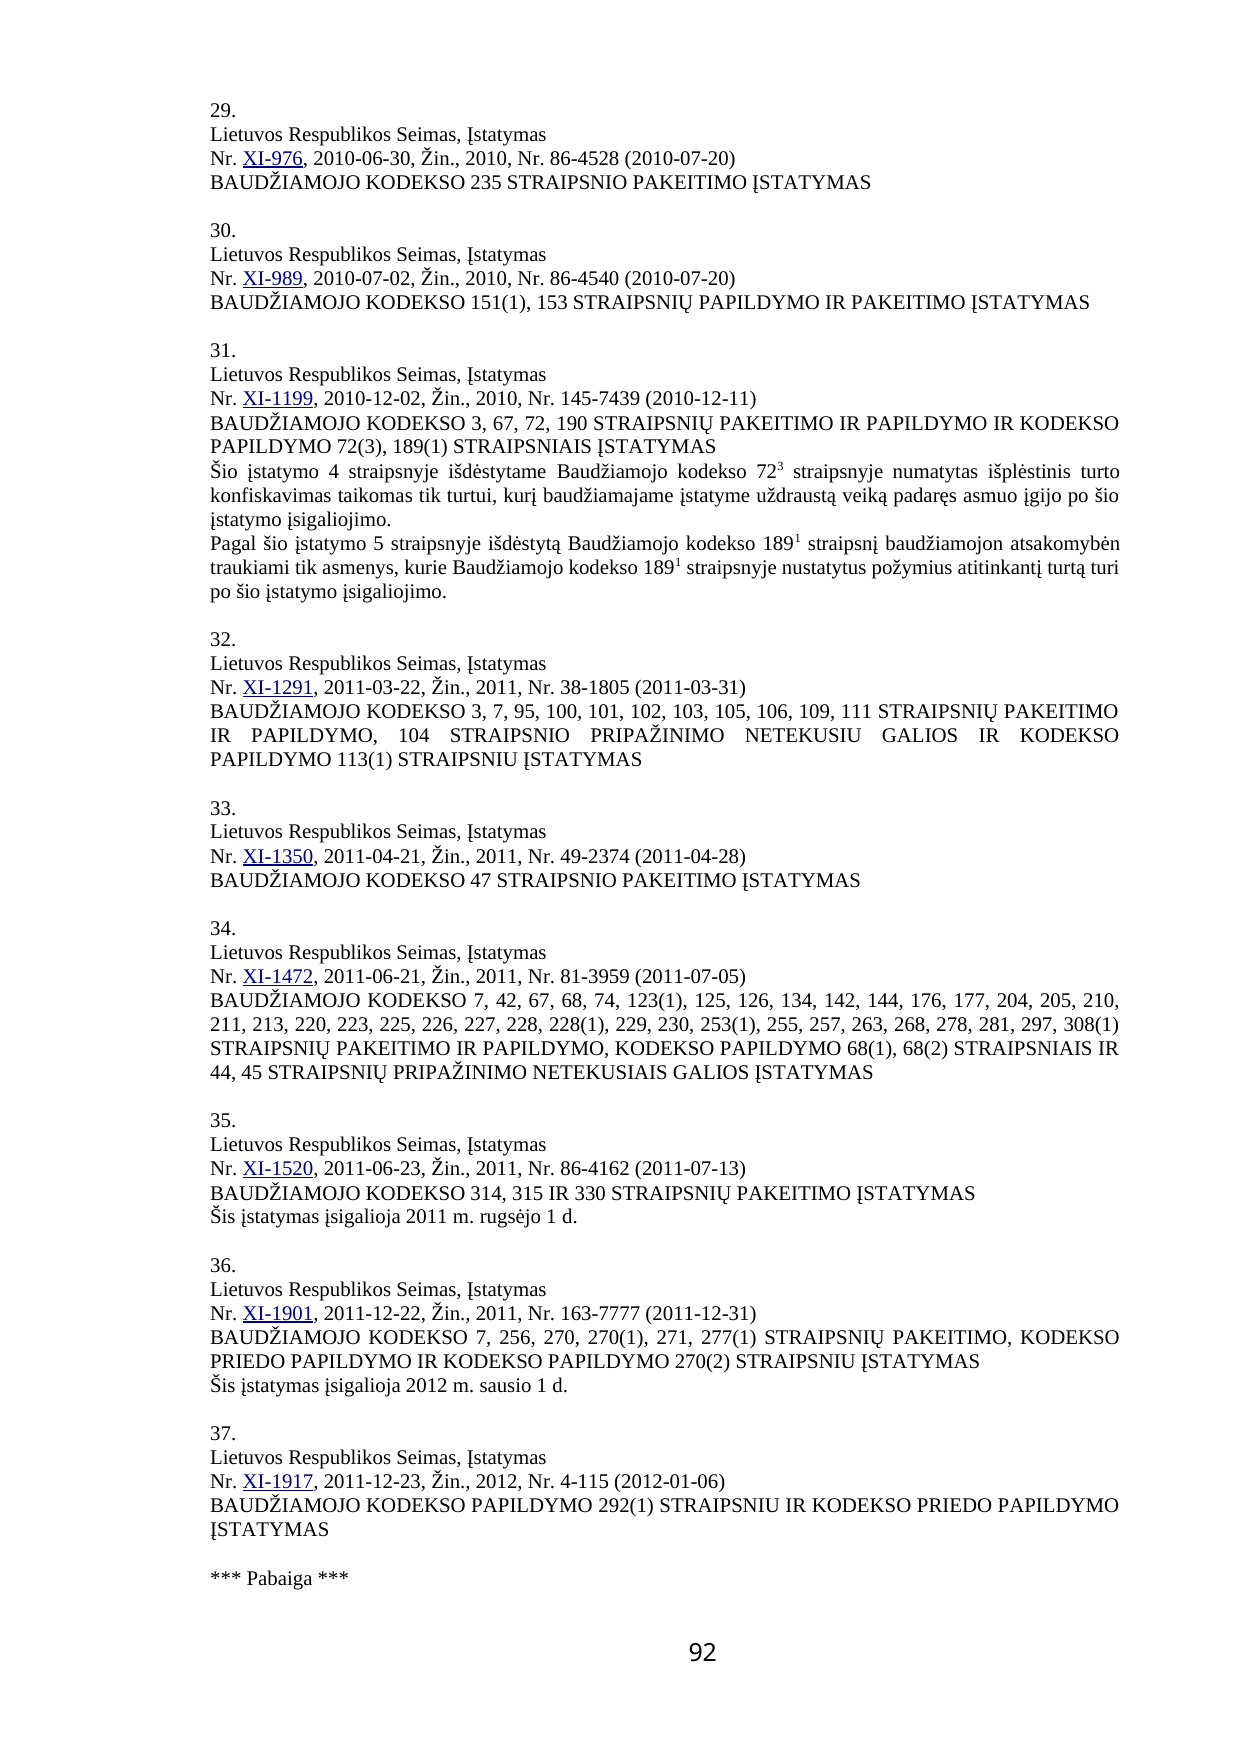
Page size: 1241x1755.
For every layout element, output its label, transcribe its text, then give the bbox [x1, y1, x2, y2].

text Nr. XI-1472, 2011-06-21, Žin., 2011, Nr. 81-3959 (2011-07-05) [210, 964, 1120, 988]
text Nr. XI-1917, 2011-12-23, Žin., 2012, Nr. 4-115 (2012-01-06) [210, 1469, 1120, 1493]
text Lietuvos Respublikos Seimas, Įstatymas [210, 242, 1120, 266]
text Nr. XI-1520, 2011-06-23, Žin., 2011, Nr. 86-4162 (2011-07-13) [210, 1156, 1120, 1180]
text BAUDŽIAMOJO KODEKSO 151(1), 153 STRAIPSNIŲ PAPILDYMO IR PAKEITIMO ĮSTATYMAS [210, 290, 1120, 314]
text *** Pabaiga *** [210, 1565, 1120, 1589]
text 33. [210, 795, 1120, 819]
text 36. [210, 1253, 1120, 1277]
text BAUDŽIAMOJO KODEKSO 47 STRAIPSNIO PAKEITIMO ĮSTATYMAS [210, 868, 1120, 892]
text Lietuvos Respublikos Seimas, Įstatymas [210, 1277, 1120, 1301]
text Nr. XI-976, 2010-06-30, Žin., 2010, Nr. 86-4528 (2010-07-20) [210, 146, 1120, 170]
text BAUDŽIAMOJO KODEKSO 235 STRAIPSNIO PAKEITIMO ĮSTATYMAS [210, 170, 1120, 194]
text Nr. XI-1291, 2011-03-22, Žin., 2011, Nr. 38-1805 (2011-03-31) [210, 675, 1120, 699]
text Nr. XI-1199, 2010-12-02, Žin., 2010, Nr. 145-7439 (2010-12-11) [210, 386, 1120, 410]
text Lietuvos Respublikos Seimas, Įstatymas [210, 1445, 1120, 1469]
text Lietuvos Respublikos Seimas, Įstatymas [210, 651, 1120, 675]
text Šio įstatymo 4 straipsnyje išdėstytame Baudžiamojo kodekso 723 straipsnyje numatytas išplėstinis turto konfiskavimas taikomas tik turtui, kurį baudžiamajame įstatyme uždraustą veiką padaręs asmuo įgijo po šio įstatymo įsigaliojimo. [210, 458, 1120, 531]
text Nr. XI-989, 2010-07-02, Žin., 2010, Nr. 86-4540 (2010-07-20) [210, 266, 1120, 290]
text Pagal šio įstatymo 5 straipsnyje išdėstytą Baudžiamojo kodekso 1891 straipsnį baudžiamojon atsakomybėn traukiami tik asmenys, kurie Baudžiamojo kodekso 1891 straipsnyje nustatytus požymius atitinkantį turtą turi po šio įstatymo įsigaliojimo. [210, 531, 1120, 603]
text BAUDŽIAMOJO KODEKSO 3, 7, 95, 100, 101, 102, 103, 105, 106, 109, 111 STRAIPSNIŲ PAKEITIMO IR PAPILDYMO, 104 STRAIPSNIO PRIPAŽINIMO NETEKUSIU GALIOS IR KODEKSO PAPILDYMO 113(1) STRAIPSNIU ĮSTATYMAS [210, 699, 1120, 771]
text 35. [210, 1108, 1120, 1132]
text BAUDŽIAMOJO KODEKSO 7, 256, 270, 270(1), 271, 277(1) STRAIPSNIŲ PAKEITIMO, KODEKSO PRIEDO PAPILDYMO IR KODEKSO PAPILDYMO 270(2) STRAIPSNIU ĮSTATYMAS [210, 1325, 1120, 1373]
text 30. [210, 218, 1120, 242]
text 34. [210, 916, 1120, 940]
text 29. [210, 98, 1120, 122]
text Lietuvos Respublikos Seimas, Įstatymas [210, 940, 1120, 964]
text 37. [210, 1421, 1120, 1445]
text 31. [210, 338, 1120, 362]
text Šis įstatymas įsigalioja 2011 m. rugsėjo 1 d. [210, 1204, 1120, 1228]
text Nr. XI-1901, 2011-12-22, Žin., 2011, Nr. 163-7777 (2011-12-31) [210, 1301, 1120, 1325]
text Šis įstatymas įsigalioja 2012 m. sausio 1 d. [210, 1373, 1120, 1397]
text BAUDŽIAMOJO KODEKSO PAPILDYMO 292(1) STRAIPSNIU IR KODEKSO PRIEDO PAPILDYMO ĮSTATYMAS [210, 1493, 1120, 1541]
text Lietuvos Respublikos Seimas, Įstatymas [210, 122, 1120, 146]
text Nr. XI-1350, 2011-04-21, Žin., 2011, Nr. 49-2374 (2011-04-28) [210, 843, 1120, 868]
text Lietuvos Respublikos Seimas, Įstatymas [210, 819, 1120, 843]
text Lietuvos Respublikos Seimas, Įstatymas [210, 362, 1120, 386]
text BAUDŽIAMOJO KODEKSO 7, 42, 67, 68, 74, 123(1), 125, 126, 134, 142, 144, 176, 177, 204, 205, 210, 211, 213, 220, 223, 225, 226, 227, 228, 228(1), 229, 230, 253(1), 255, 257, 263, 268, 278, 281, 297, 308(1) STRAIPSNIŲ PAKEITIMO IR PAPILDYMO, KODEKSO PAPILDYMO 68(1), 68(2) STRAIPSNIAIS IR 44, 45 STRAIPSNIŲ PRIPAŽINIMO NETEKUSIAIS GALIOS ĮSTATYMAS [210, 988, 1120, 1084]
text BAUDŽIAMOJO KODEKSO 3, 67, 72, 190 STRAIPSNIŲ PAKEITIMO IR PAPILDYMO IR KODEKSO PAPILDYMO 72(3), 189(1) STRAIPSNIAIS ĮSTATYMAS [210, 410, 1120, 458]
text BAUDŽIAMOJO KODEKSO 314, 315 IR 330 STRAIPSNIŲ PAKEITIMO ĮSTATYMAS [210, 1180, 1120, 1204]
text Lietuvos Respublikos Seimas, Įstatymas [210, 1132, 1120, 1156]
text 32. [210, 627, 1120, 651]
